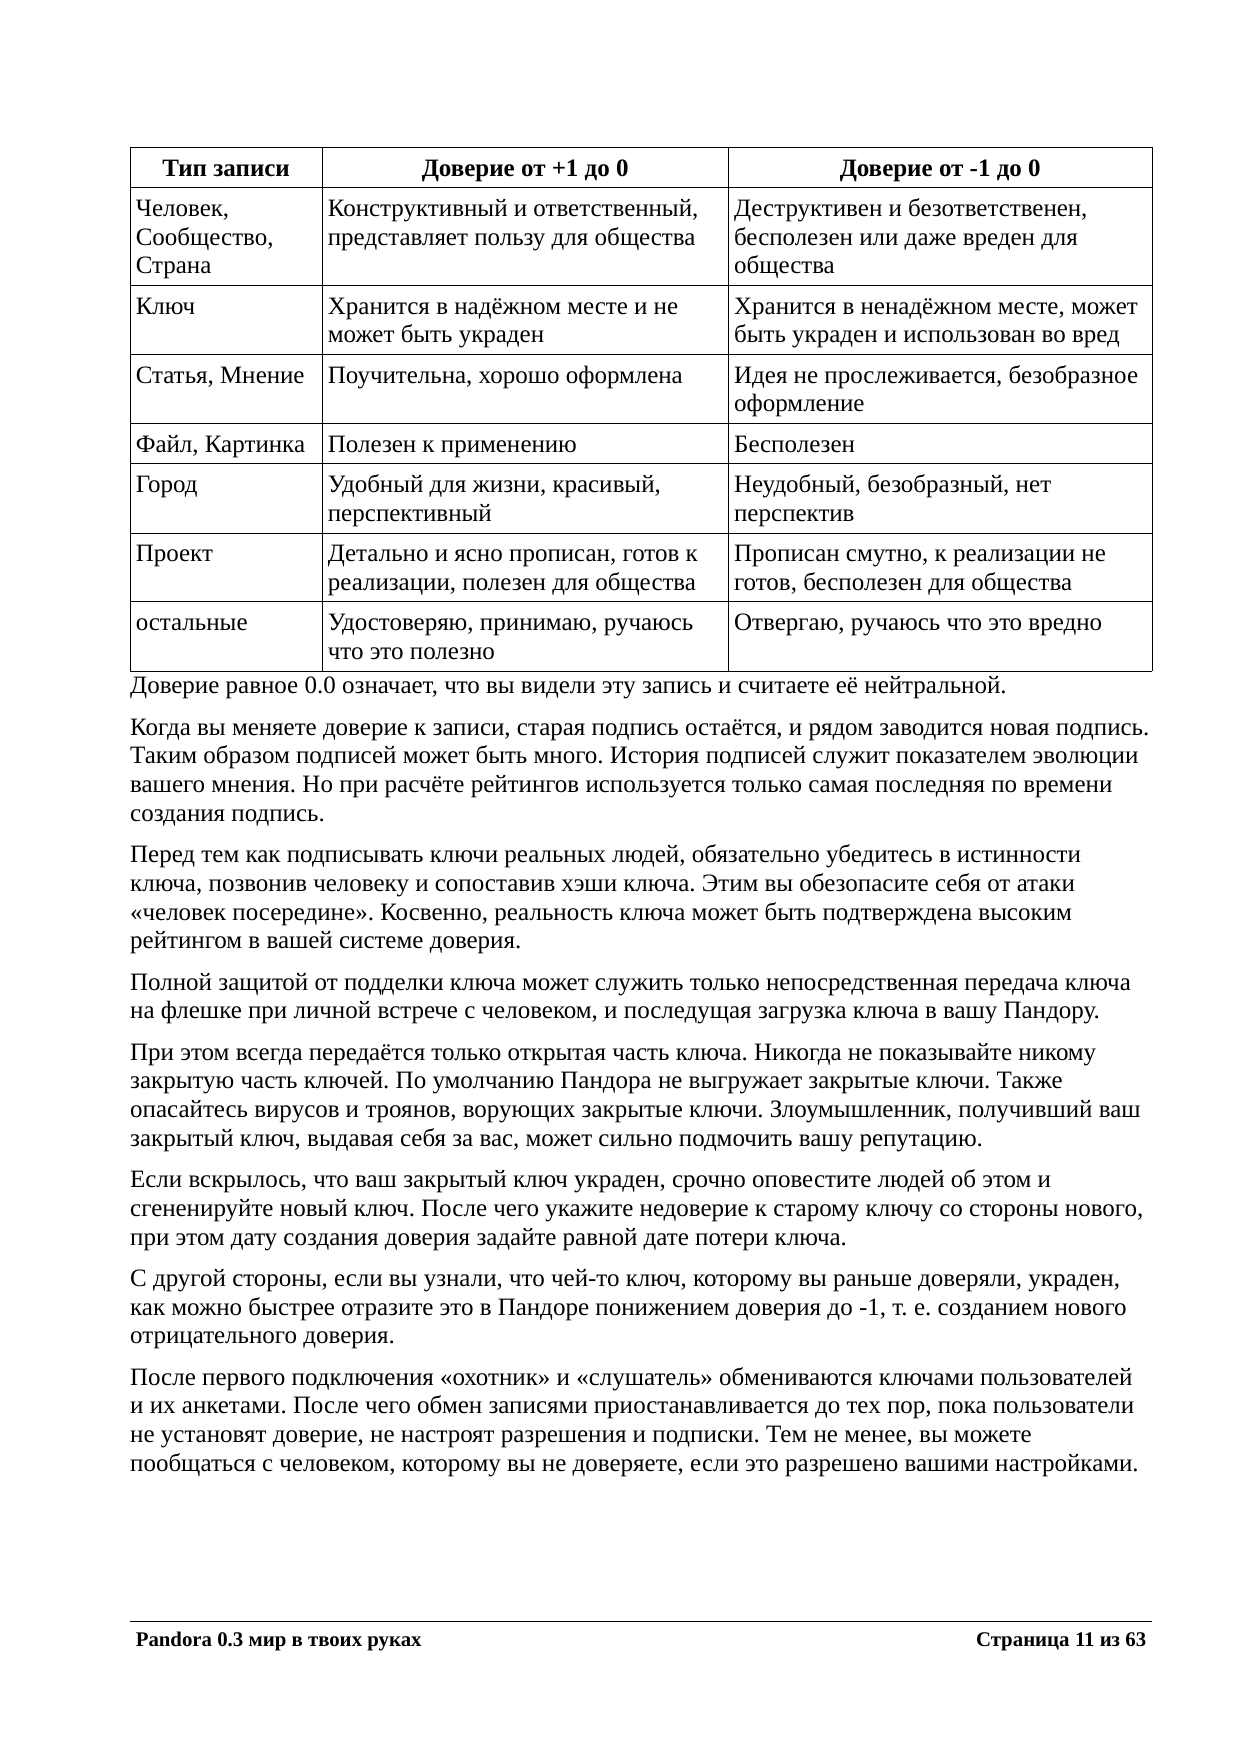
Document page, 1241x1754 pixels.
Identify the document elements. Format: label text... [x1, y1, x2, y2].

text Полной защитой от подделки ключа может служить только непосредственная передача ключа на флешке при личной встрече с человеком, и последущая загрузка ключа в вашу Пандору. [130, 967, 1152, 1024]
table_cell Проект [131, 534, 322, 601]
text Доверие равное 0.0 означает, что вы видели эту запись и считаете её нейтральной. [130, 672, 1152, 699]
table_cell Хранится в надёжном месте и не может быть украден [323, 286, 728, 354]
text Если вскрылось, что ваш закрытый ключ украден, срочно оповестите людей об этом и сгененируйте новый ключ. После чего укажите недоверие к старому ключу со стороны нового, при этом дату создания доверия задайте равной дате потери ключа. [130, 1164, 1152, 1251]
text При этом всегда передаётся только открытая часть ключа. Никогда не показывайте никому закрытую часть ключей. По умолчанию Пандора не выгружает закрытые ключи. Также опасайтесь вирусов и троянов, ворующих закрытые ключи. Злоумышленник, получивший ваш закрытый ключ, выдавая себя за вас, может сильно подмочить вашу репутацию. [130, 1037, 1152, 1152]
table_cell Хранится в ненадёжном месте, может быть украден и использован во вред [729, 286, 1152, 354]
table_cell Удостоверяю, принимаю, ручаюсь что это полезно [323, 602, 728, 671]
text Когда вы меняете доверие к записи, старая подпись остаётся, и рядом заводится новая подпись. Таким образом подписей может быть много. История подписей служит показателем эволюции вашего мнения. Но при расчёте рейтингов используется только самая последняя по времени создания подпись. [130, 712, 1152, 827]
table_cell Город [131, 464, 322, 532]
table_cell Конструктивный и ответственный, представляет пользу для общества [323, 188, 728, 285]
table_cell Идея не прослеживается, безобразное оформление [729, 355, 1152, 423]
text После первого подключения «охотник» и «слушатель» обмениваются ключами пользователей и их анкетами. После чего обмен записями приостанавливается до тех пор, пока пользователи не установят доверие, не настроят разрешения и подписки. Тем не менее, вы можете пообщаться с человеком, которому вы не доверяете, если это разрешено вашими настройками. [130, 1362, 1152, 1477]
table_header Тип записи [131, 148, 322, 187]
table_cell остальные [131, 602, 322, 671]
table_cell Ключ [131, 286, 322, 354]
table_cell Неудобный, безобразный, нет перспектив [729, 464, 1152, 532]
text Перед тем как подписывать ключи реальных людей, обязательно убедитесь в истинности ключа, позвонив человеку и сопоставив хэши ключа. Этим вы обезопасите себя от атаки «человек посередине». Косвенно, реальность ключа может быть подтверждена высоким рейтингом в вашей системе доверия. [130, 839, 1152, 954]
table_cell Отвергаю, ручаюсь что это вредно [729, 602, 1152, 671]
text С другой стороны, если вы узнали, что чей-то ключ, которому вы раньше доверяли, украден, как можно быстрее отразите это в Пандоре понижением доверия до -1, т. е. созданием нового отрицательного доверия. [130, 1263, 1152, 1349]
table_cell Поучительна, хорошо оформлена [323, 355, 728, 423]
table_header Доверие от +1 до 0 [323, 148, 728, 187]
table_cell Бесполезен [729, 424, 1152, 463]
table_cell Статья, Мнение [131, 355, 322, 423]
table_header Доверие от -1 до 0 [729, 148, 1152, 187]
table_cell Файл, Картинка [131, 424, 322, 463]
table_cell Прописан смутно, к реализации не готов, бесполезен для общества [729, 534, 1152, 601]
table_cell Полезен к применению [323, 424, 728, 463]
table_cell Деструктивен и безответственен, бесполезен или даже вреден для общества [729, 188, 1152, 285]
table_cell Человек, Сообщество, Страна [131, 188, 322, 285]
table_cell Удобный для жизни, красивый, перспективный [323, 464, 728, 532]
table_cell Детально и ясно прописан, готов к реализации, полезен для общества [323, 534, 728, 601]
